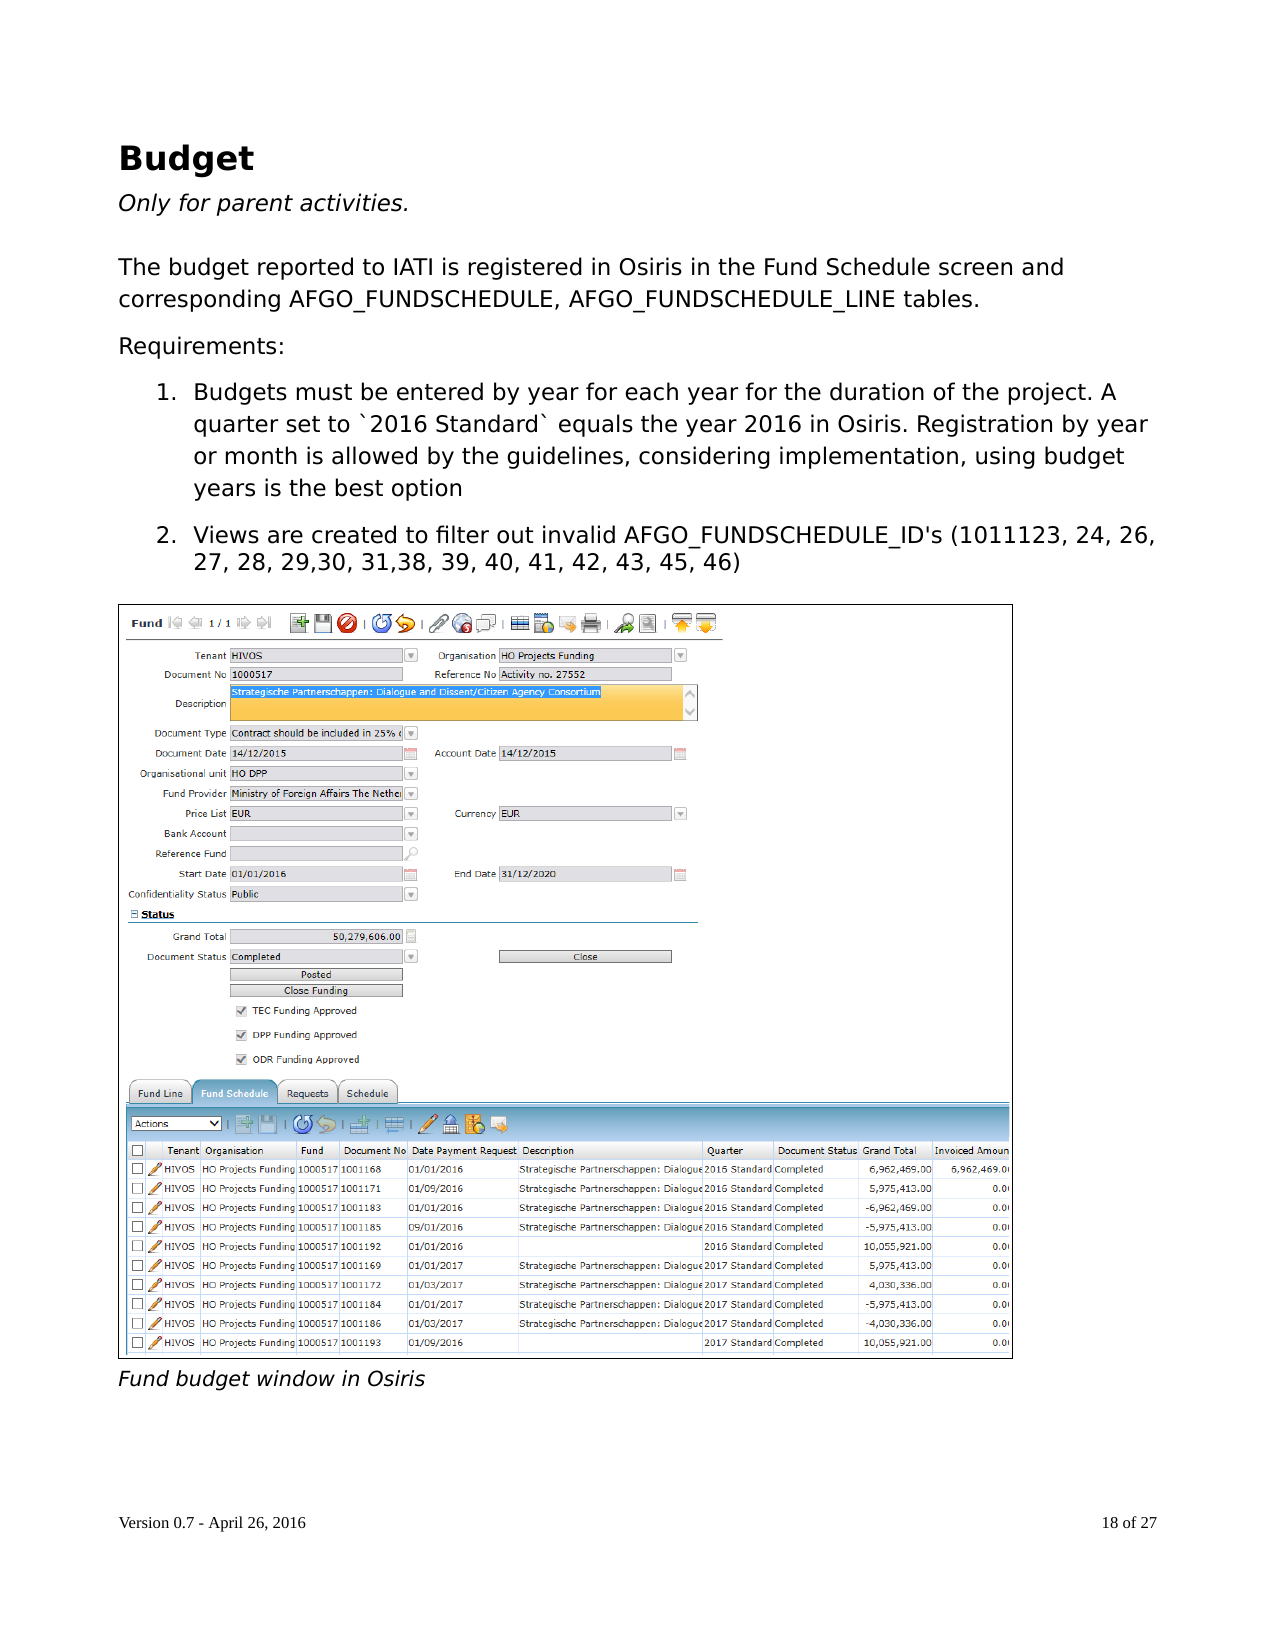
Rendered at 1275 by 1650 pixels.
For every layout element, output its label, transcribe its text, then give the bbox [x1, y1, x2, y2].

list Budgets must be entered by year for each year for the duration of the project. A quarter set to `2016 Standard` equals the year 2016 in Osiris. Registration by year or month is allowed by the guidelines, considering implementation, using budget years is the best option [156, 379, 1157, 502]
text Requirements: [118, 333, 1157, 360]
list Views are created to filter out invalid AFGO_FUNDSCHEDULE_ID's (1011123, 24, 26, 27, 28, 29,30, 31,38, 39, 40, 41, 42, 43, 45, 46) [156, 522, 1157, 575]
text Only for parent activities. The budget reported to IATI is registered in Osiris in the Fund Schedule screen and corresponding AFGO_FUNDSCHEDULE, AFGO_FUNDSCHEDULE_LINE tables. [118, 191, 1157, 313]
picture [121, 606, 1010, 1355]
text Fund budget window in Osiris [118, 1367, 1157, 1391]
subtitle Budget [118, 139, 1157, 178]
